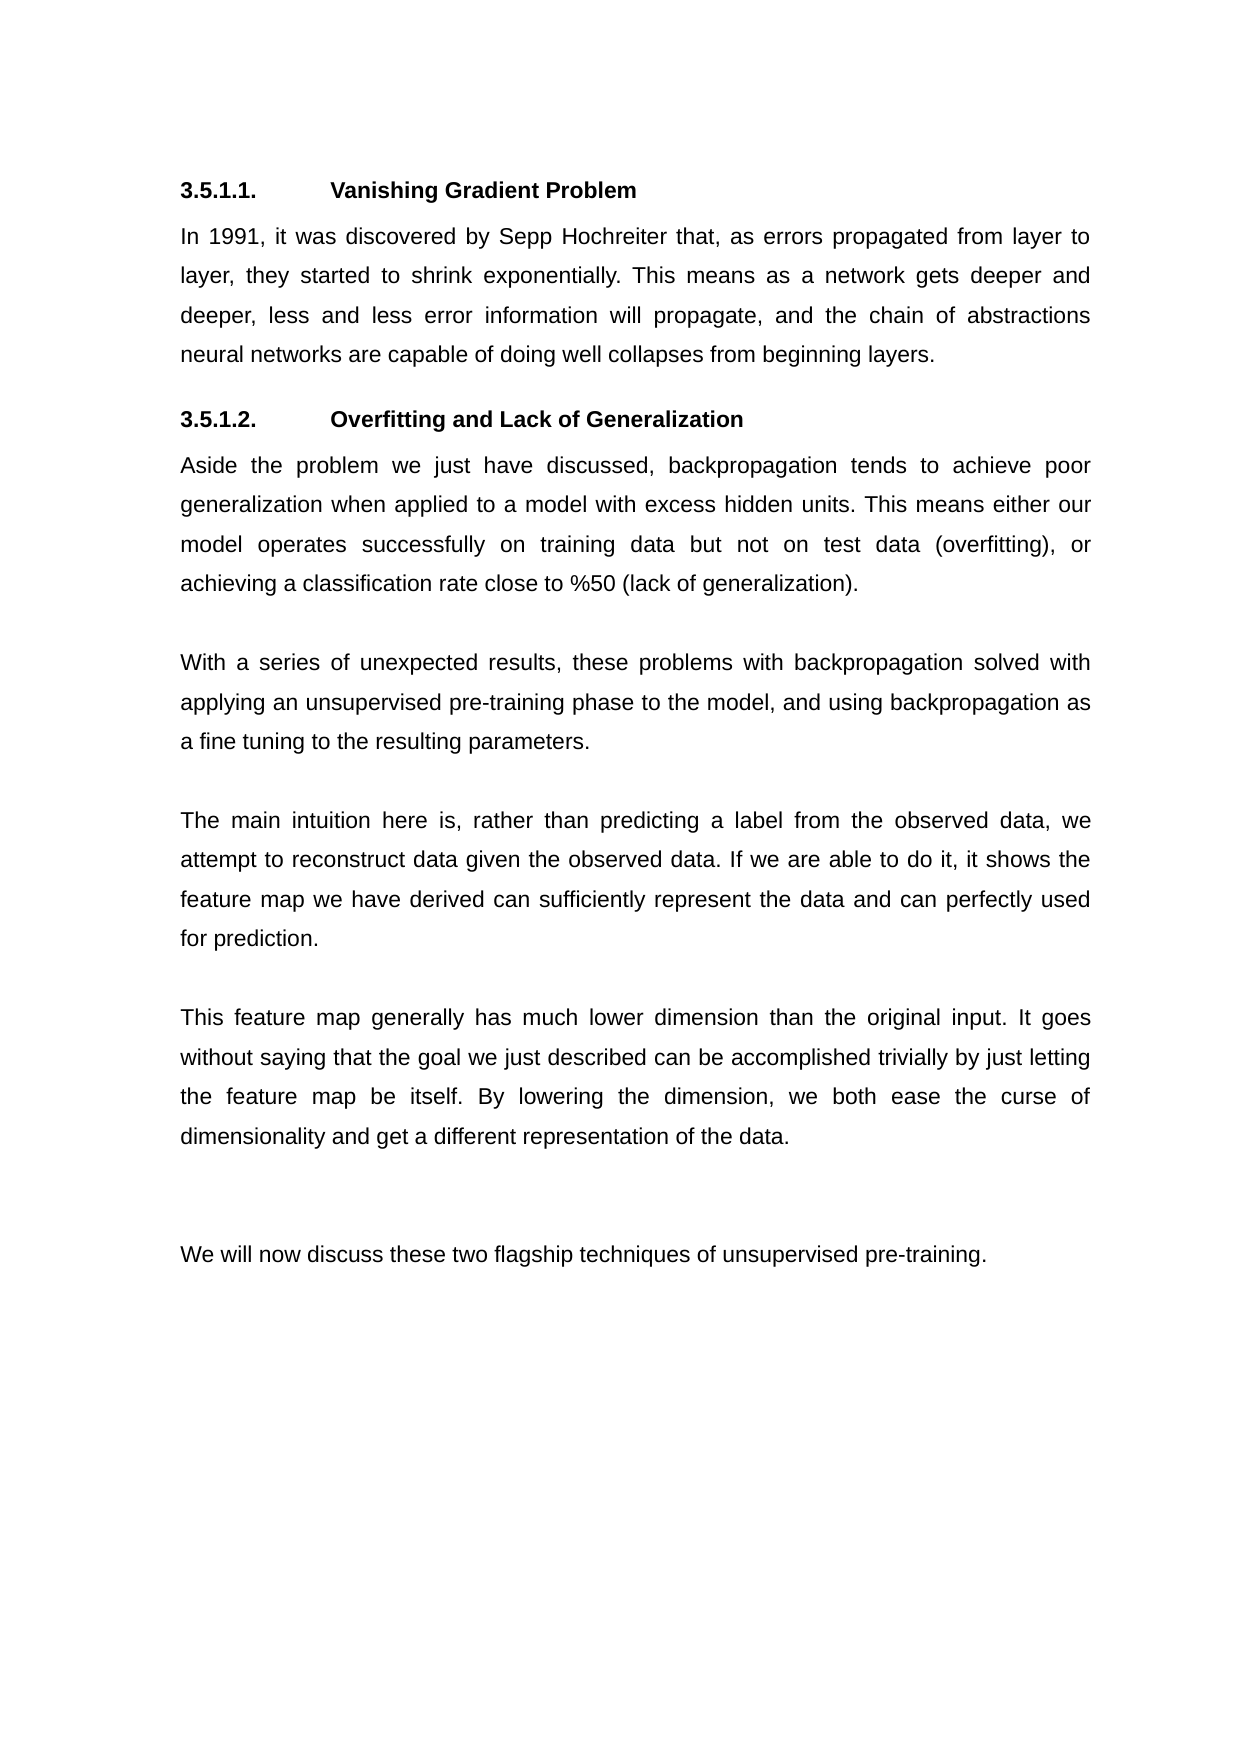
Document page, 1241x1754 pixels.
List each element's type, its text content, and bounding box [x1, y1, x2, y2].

subtitle Vanishing Gradient Problem [180, 177, 1092, 203]
text The main intuition here is, rather than predicting a label from the observed data, we attempt to reconstruct data given the observed data. If we are able to do it, it shows the feature map we have derived can sufficiently represent the data and can perfectly used for prediction. [180, 807, 1092, 952]
text This feature map generally has much lower dimension than the original input. It goes without saying that the goal we just described can be accomplished trivially by just letting the feature map be itself. By lowering the dimension, we both ease the curse of dimensionality and get a different representation of the data. [180, 1004, 1092, 1149]
subtitle Overfitting and Lack of Generalization [180, 406, 1092, 432]
text Aside the problem we just have discussed, backpropagation tends to achieve poor generalization when applied to a model with excess hidden units. This means either our model operates successfully on training data but not on test data (overfitting), or achieving a classification rate close to %50 (lack of generalization). [180, 452, 1092, 596]
text In 1991, it was discovered by Sepp Hochreiter that, as errors propagated from layer to layer, they started to shrink exponentially. This means as a network gets deeper and deeper, less and less error information will propagate, and the chain of abstractions neural networks are capable of doing well collapses from beginning layers. [180, 223, 1092, 368]
text With a series of unexpected results, these problems with backpropagation solved with applying an unsupervised pre-training phase to the model, and using backpropagation as a fine tuning to the resulting parameters. [180, 649, 1092, 754]
text We will now discuss these two flagship techniques of unsupervised pre-training. [180, 1241, 1092, 1267]
